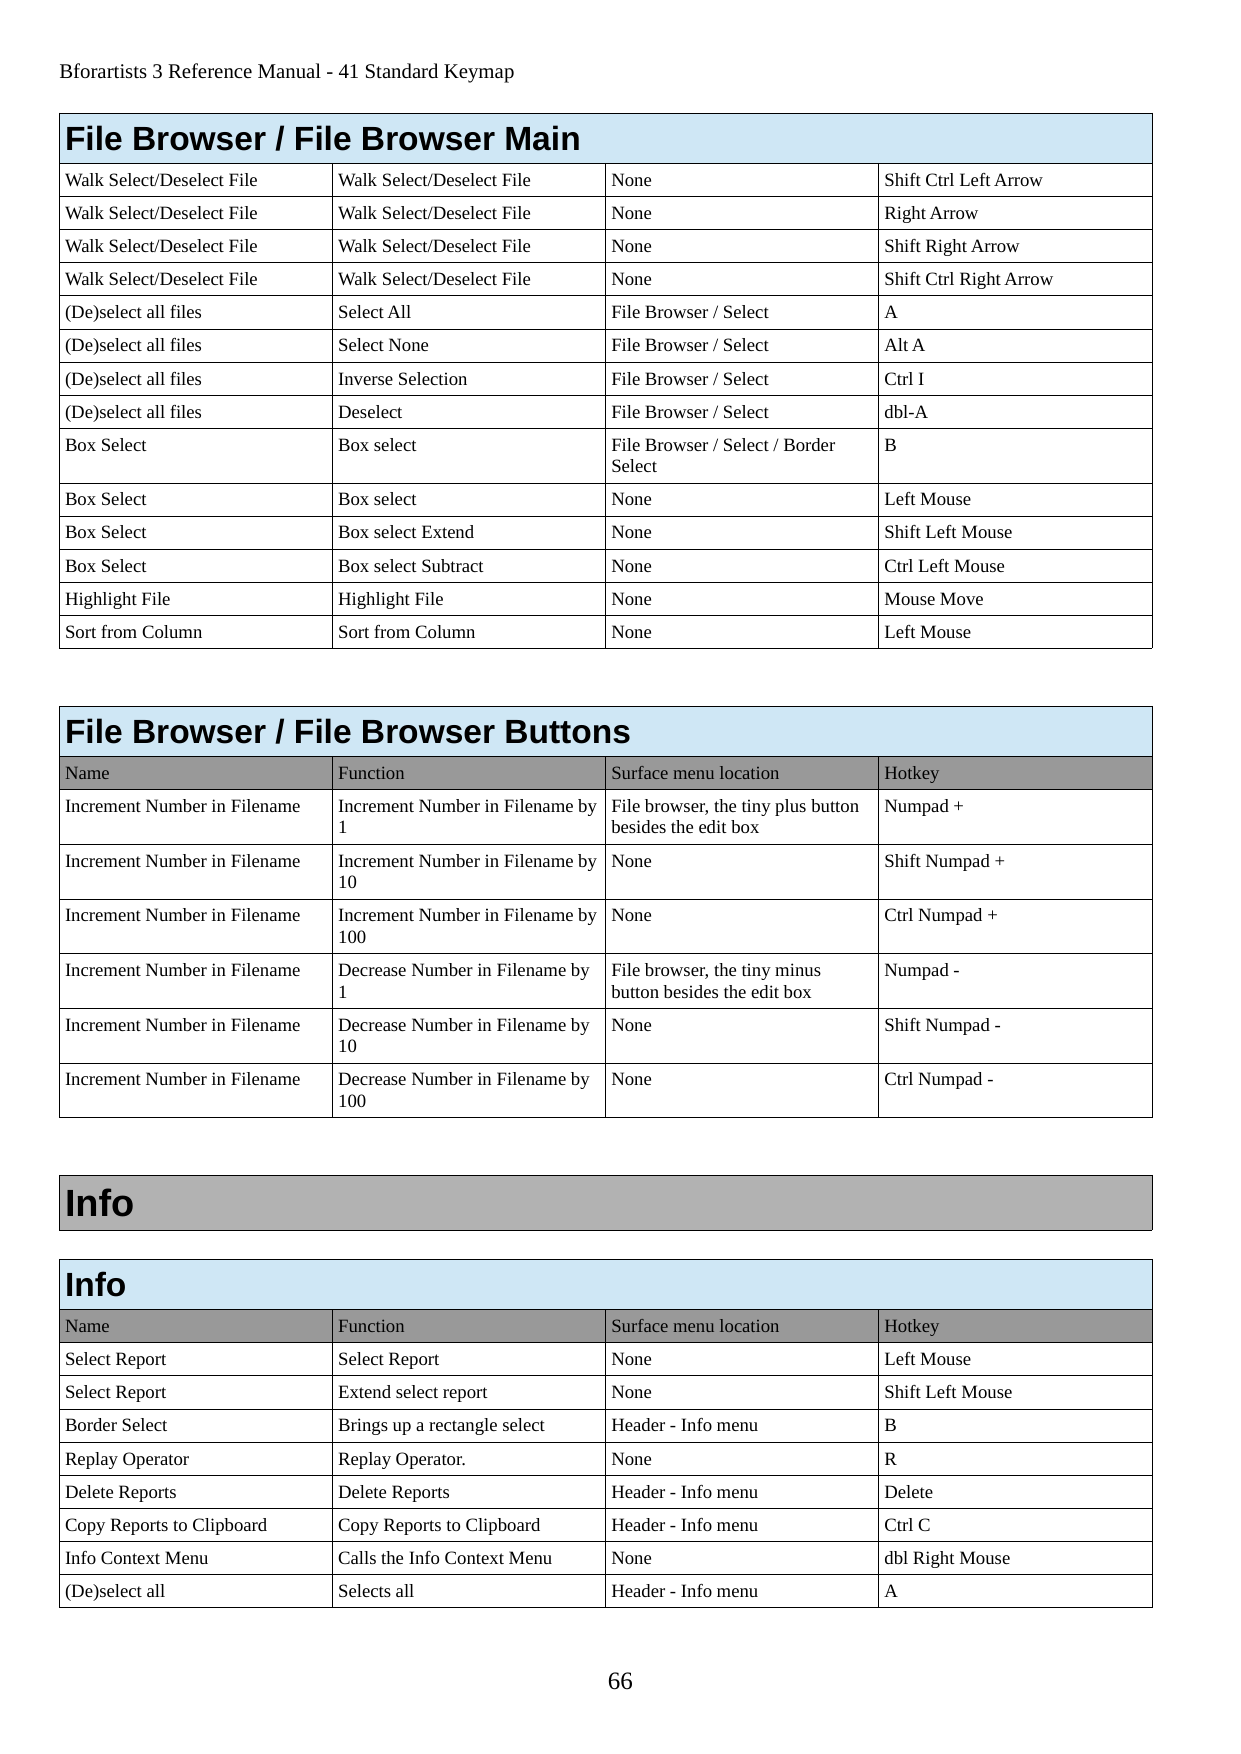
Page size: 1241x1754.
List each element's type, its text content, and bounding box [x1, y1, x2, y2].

table_cell Header - Info menu [606, 1476, 878, 1508]
table_header Info [60, 1260, 1152, 1309]
table_cell Left Mouse [879, 484, 1152, 516]
table_cell Surface menu location [606, 757, 878, 789]
table_cell None [606, 900, 878, 953]
table_cell Select All [333, 296, 605, 328]
table_cell Numpad + [879, 790, 1152, 844]
table_cell Walk Select/Deselect File [60, 164, 332, 196]
table_cell Left Mouse [879, 1343, 1152, 1375]
table_cell Shift Numpad - [879, 1009, 1152, 1062]
table_cell Ctrl I [879, 363, 1152, 395]
table_cell Header - Info menu [606, 1575, 878, 1607]
table_cell Name [60, 757, 332, 789]
table_cell None [606, 1376, 878, 1408]
table_cell Function [333, 1310, 605, 1342]
table_cell None [606, 197, 878, 229]
table_cell Surface menu location [606, 1310, 878, 1342]
table_cell Shift Numpad + [879, 845, 1152, 898]
table_cell Left Mouse [879, 616, 1152, 648]
table_cell Box select [333, 484, 605, 516]
table_cell Box Select [60, 429, 332, 482]
table_cell Walk Select/Deselect File [60, 263, 332, 295]
table_cell Deselect [333, 396, 605, 428]
table_cell dbl-A [879, 396, 1152, 428]
table_cell Shift Ctrl Right Arrow [879, 263, 1152, 295]
table_cell Calls the Info Context Menu [333, 1542, 605, 1574]
table_cell Increment Number in Filename [60, 790, 332, 844]
table_cell Shift Ctrl Left Arrow [879, 164, 1152, 196]
table_cell Shift Left Mouse [879, 1376, 1152, 1408]
table_cell None [606, 1443, 878, 1475]
table_cell Select None [333, 330, 605, 362]
table_cell (De)select all files [60, 396, 332, 428]
table_cell File Browser / Select [606, 296, 878, 328]
table_cell (De)select all files [60, 330, 332, 362]
table_cell Increment Number in Filename [60, 1009, 332, 1062]
table_cell Mouse Move [879, 583, 1152, 615]
table_cell Box Select [60, 484, 332, 516]
table_cell None [606, 230, 878, 262]
table_cell Increment Number in Filename by 10 [333, 845, 605, 898]
table_cell Numpad - [879, 954, 1152, 1008]
table_cell File browser, the tiny minus button besides the edit box [606, 954, 878, 1008]
table_cell Replay Operator [60, 1443, 332, 1475]
table_header File Browser / File Browser Buttons [60, 707, 1152, 756]
table_cell Extend select report [333, 1376, 605, 1408]
table_cell Ctrl Numpad + [879, 900, 1152, 953]
table_cell Shift Left Mouse [879, 517, 1152, 549]
table_cell A [879, 296, 1152, 328]
table_cell (De)select all [60, 1575, 332, 1607]
table_cell B [879, 429, 1152, 482]
table_cell Increment Number in Filename [60, 954, 332, 1008]
table_cell Select Report [60, 1343, 332, 1375]
table_cell Info Context Menu [60, 1542, 332, 1574]
table_cell Inverse Selection [333, 363, 605, 395]
table_cell Increment Number in Filename [60, 845, 332, 898]
table_cell Highlight File [333, 583, 605, 615]
table_cell None [606, 616, 878, 648]
table_cell None [606, 263, 878, 295]
table_cell Shift Right Arrow [879, 230, 1152, 262]
table_cell Select Report [60, 1376, 332, 1408]
table_cell Name [60, 1310, 332, 1342]
table_cell Sort from Column [333, 616, 605, 648]
table_cell Hotkey [879, 1310, 1152, 1342]
table_cell None [606, 583, 878, 615]
table_cell Border Select [60, 1410, 332, 1442]
table_cell None [606, 1343, 878, 1375]
table_cell Box select [333, 429, 605, 482]
table_cell A [879, 1575, 1152, 1607]
table_cell Box Select [60, 517, 332, 549]
table_cell Decrease Number in Filename by 1 [333, 954, 605, 1008]
table_header Info [60, 1176, 1152, 1230]
table_cell None [606, 1064, 878, 1117]
table_cell Increment Number in Filename [60, 1064, 332, 1117]
table_cell Walk Select/Deselect File [333, 197, 605, 229]
table_cell Delete [879, 1476, 1152, 1508]
table_cell Increment Number in Filename by 100 [333, 900, 605, 953]
table_cell Box select Subtract [333, 550, 605, 582]
table_cell Highlight File [60, 583, 332, 615]
table_cell Walk Select/Deselect File [333, 230, 605, 262]
table_cell Box Select [60, 550, 332, 582]
table_cell Decrease Number in Filename by 10 [333, 1009, 605, 1062]
table_cell None [606, 550, 878, 582]
table_cell File browser, the tiny plus button besides the edit box [606, 790, 878, 844]
table_cell Increment Number in Filename [60, 900, 332, 953]
table_header File Browser / File Browser Main [60, 114, 1152, 163]
table_cell Walk Select/Deselect File [333, 164, 605, 196]
table_cell Function [333, 757, 605, 789]
table_cell Ctrl C [879, 1509, 1152, 1541]
table_cell Hotkey [879, 757, 1152, 789]
table_cell Brings up a rectangle select [333, 1410, 605, 1442]
table_cell Box select Extend [333, 517, 605, 549]
table_cell dbl Right Mouse [879, 1542, 1152, 1574]
table_cell Walk Select/Deselect File [60, 230, 332, 262]
table_cell Copy Reports to Clipboard [333, 1509, 605, 1541]
table_cell B [879, 1410, 1152, 1442]
table_cell Select Report [333, 1343, 605, 1375]
table_cell File Browser / Select [606, 396, 878, 428]
table_cell R [879, 1443, 1152, 1475]
table_cell Replay Operator. [333, 1443, 605, 1475]
table_cell None [606, 1009, 878, 1062]
table_cell Walk Select/Deselect File [333, 263, 605, 295]
table_cell Sort from Column [60, 616, 332, 648]
table_cell File Browser / Select [606, 330, 878, 362]
table_cell Decrease Number in Filename by 100 [333, 1064, 605, 1117]
table_cell None [606, 1542, 878, 1574]
table_cell Delete Reports [60, 1476, 332, 1508]
table_cell Walk Select/Deselect File [60, 197, 332, 229]
table_cell Increment Number in Filename by 1 [333, 790, 605, 844]
table_cell Ctrl Left Mouse [879, 550, 1152, 582]
table_cell File Browser / Select [606, 363, 878, 395]
table_cell Right Arrow [879, 197, 1152, 229]
table_cell (De)select all files [60, 296, 332, 328]
table_cell None [606, 164, 878, 196]
table_cell (De)select all files [60, 363, 332, 395]
table_cell Selects all [333, 1575, 605, 1607]
table_cell None [606, 484, 878, 516]
table_cell None [606, 517, 878, 549]
table_cell Delete Reports [333, 1476, 605, 1508]
table_cell Ctrl Numpad - [879, 1064, 1152, 1117]
table_cell Copy Reports to Clipboard [60, 1509, 332, 1541]
table_cell Header - Info menu [606, 1410, 878, 1442]
table_cell Alt A [879, 330, 1152, 362]
table_cell Header - Info menu [606, 1509, 878, 1541]
table_cell File Browser / Select / Border Select [606, 429, 878, 482]
table_cell None [606, 845, 878, 898]
